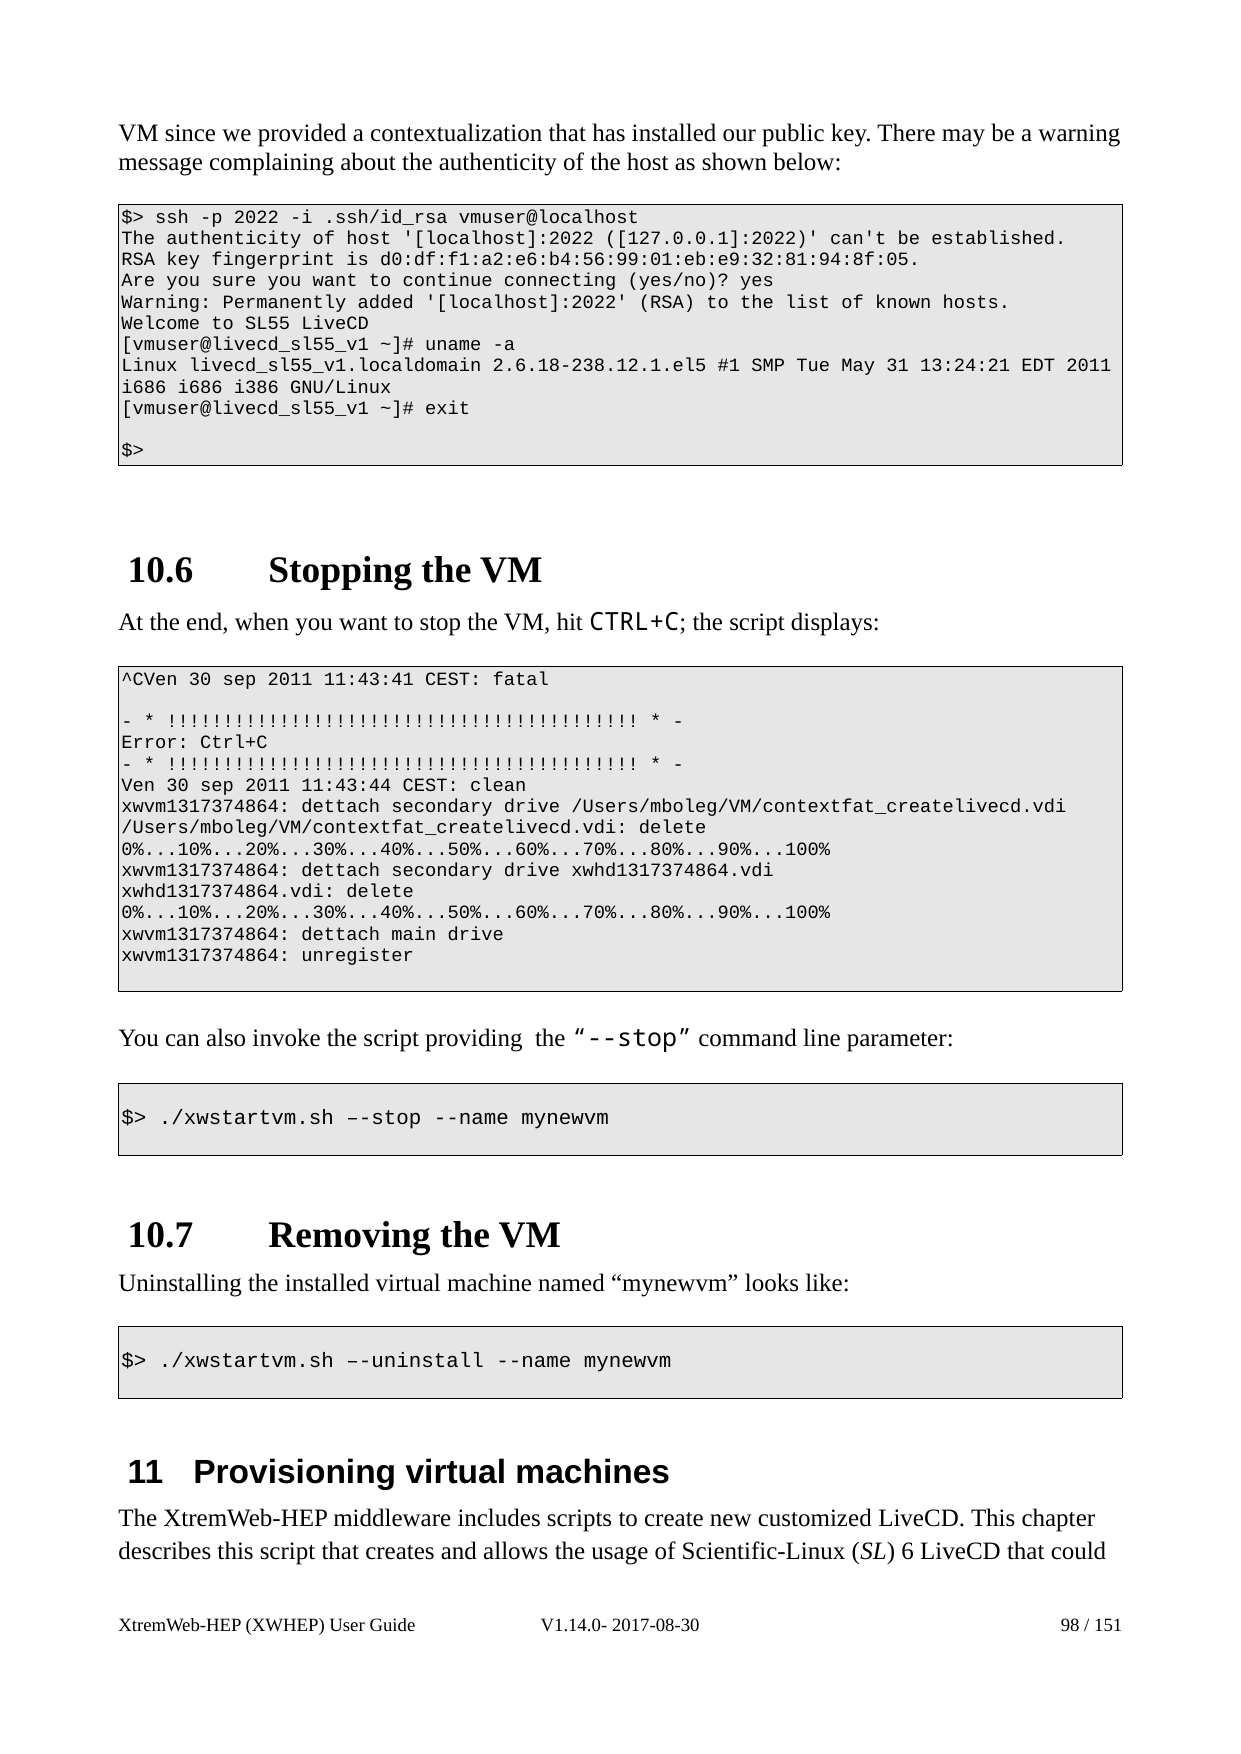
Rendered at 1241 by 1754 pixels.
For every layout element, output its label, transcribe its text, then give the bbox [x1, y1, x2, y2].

text $> ./xwstartvm.sh –-stop --name mynewvm [119, 1104, 1122, 1128]
text xwhd1317374864.vdi: delete [119, 879, 1122, 900]
text Error: Ctrl+C [119, 730, 1122, 751]
text [vmuser@livecd_sl55_v1 ~]# exit [119, 396, 1122, 417]
text xwvm1317374864: dettach main drive [119, 921, 1122, 943]
text The XtremWeb-HEP middleware includes scripts to create new customized LiveCD. This chapter describes this script that creates and allows the usage of Scientific-Linux (SL) 6 LiveCD that could [118, 1503, 1122, 1565]
subtitle Stopping the VM [118, 548, 1122, 591]
subtitle Removing the VM [118, 1213, 1122, 1256]
text ^CVen 30 sep 2011 11:43:41 CEST: fatal [119, 667, 1122, 688]
text - * !!!!!!!!!!!!!!!!!!!!!!!!!!!!!!!!!!!!!!!!!! * - [119, 751, 1122, 773]
text Are you sure you want to continue connecting (yes/no)? yes [119, 268, 1122, 289]
text xwvm1317374864: dettach secondary drive /Users/mboleg/VM/contextfat_createlivecd.vdi [119, 794, 1122, 815]
text At the end, when you want to stop the VM, hit CTRL+C; the script displays: [118, 603, 1122, 638]
text 0%...10%...20%...30%...40%...50%...60%...70%...80%...90%...100% [119, 900, 1122, 921]
text You can also invoke the script providing the “--stop” command line parameter: [118, 1020, 1122, 1054]
text xwvm1317374864: unregister [119, 943, 1122, 964]
subtitle Provisioning virtual machines [118, 1452, 1122, 1491]
text RSA key fingerprint is d0:df:f1:a2:e6:b4:56:99:01:eb:e9:32:81:94:8f:05. [119, 247, 1122, 268]
text Warning: Permanently added '[localhost]:2022' (RSA) to the list of known hosts. [119, 289, 1122, 311]
text Uninstalling the installed virtual machine named “mynewvm” looks like: [118, 1268, 1122, 1297]
text 0%...10%...20%...30%...40%...50%...60%...70%...80%...90%...100% [119, 836, 1122, 858]
text The authenticity of host '[localhost]:2022 ([127.0.0.1]:2022)' can't be established. [119, 226, 1122, 247]
text xwvm1317374864: dettach secondary drive xwhd1317374864.vdi [119, 858, 1122, 879]
text $> ssh -p 2022 -i .ssh/id_rsa vmuser@localhost [119, 205, 1122, 226]
text Linux livecd_sl55_v1.localdomain 2.6.18-238.12.1.el5 #1 SMP Tue May 31 13:24:21 EDT 2011 i686 i686 i386 GNU/Linux [119, 353, 1122, 396]
text Welcome to SL55 LiveCD [119, 311, 1122, 332]
text Ven 30 sep 2011 11:43:44 CEST: clean [119, 773, 1122, 794]
text $> [119, 438, 1122, 465]
text - * !!!!!!!!!!!!!!!!!!!!!!!!!!!!!!!!!!!!!!!!!! * - [119, 709, 1122, 730]
text $> ./xwstartvm.sh –-uninstall --name mynewvm [119, 1347, 1122, 1371]
text /Users/mboleg/VM/contextfat_createlivecd.vdi: delete [119, 815, 1122, 836]
text [vmuser@livecd_sl55_v1 ~]# uname -a [119, 332, 1122, 353]
text VM since we provided a contextualization that has installed our public key. There may be a warning message complaining about the authenticity of the host as shown below: [118, 118, 1122, 176]
